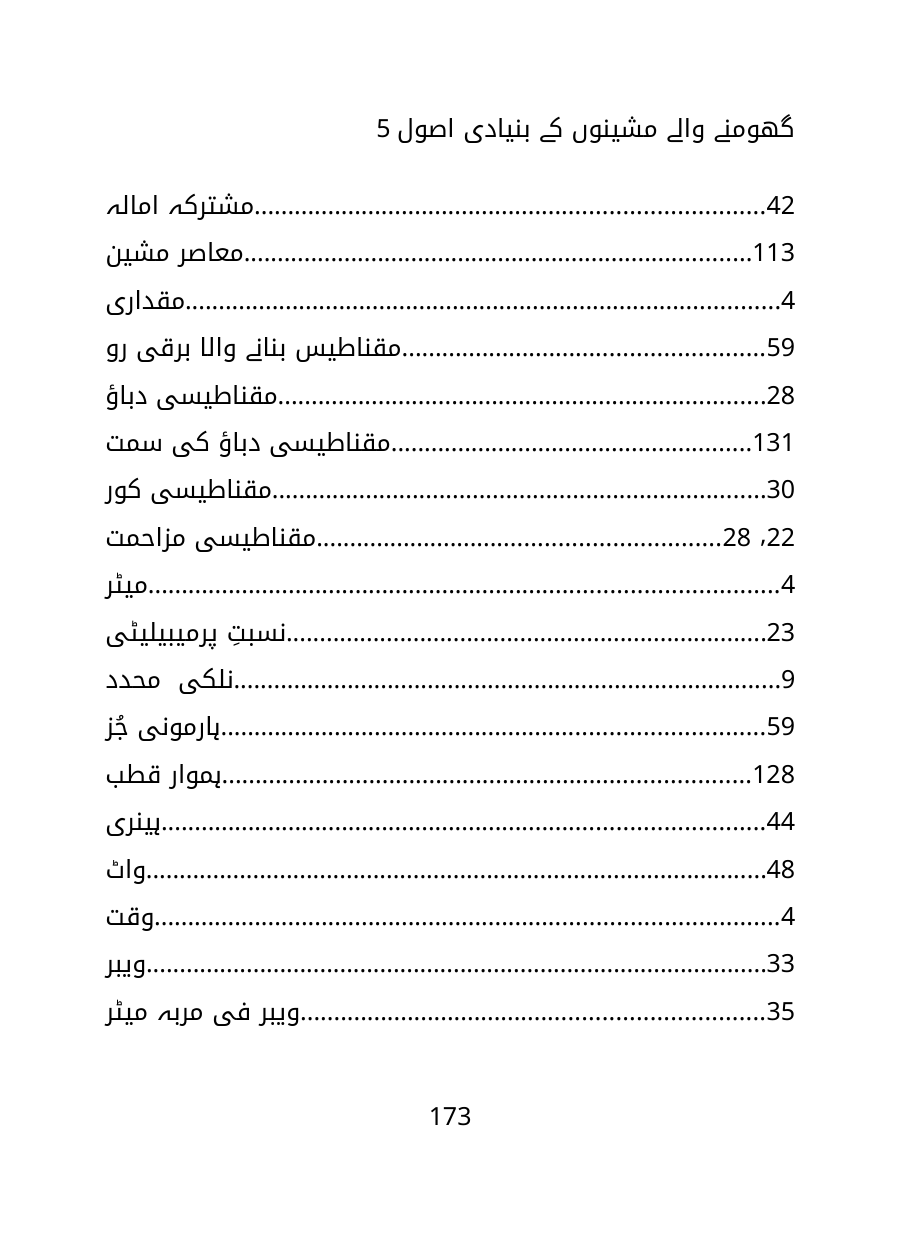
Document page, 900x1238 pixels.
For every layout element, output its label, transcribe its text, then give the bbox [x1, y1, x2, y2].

text معاصر مشین 113 [105, 230, 795, 277]
text مقناطیسی مزاحمت 22, 28 [105, 514, 795, 562]
text مقناطیس بنانے والا برقی رو 59 [105, 324, 795, 372]
text مقداری 4 [105, 277, 795, 324]
text وقت 4 [105, 893, 795, 941]
text ویبر 33 [105, 941, 795, 988]
text مقناطیسی دباؤ 28 [105, 372, 795, 419]
text ویبر فی مربہ میٹر 35 [105, 988, 795, 1036]
text مقناطیسی کور 30 [105, 467, 795, 514]
text ہارمونی جُز 59 [105, 704, 795, 751]
text مشترکہ امالہ 42 [105, 182, 795, 230]
text نسبتِ پرمیبیلیٹی 23 [105, 609, 795, 656]
text نلکی محدد 9 [105, 656, 795, 704]
text واٹ 48 [105, 846, 795, 893]
text ہینری 44 [105, 798, 795, 846]
text میٹر 4 [105, 562, 795, 609]
text مقناطیسی دباؤ کی سمت 131 [105, 419, 795, 467]
text ہموار قطب 128 [105, 751, 795, 798]
